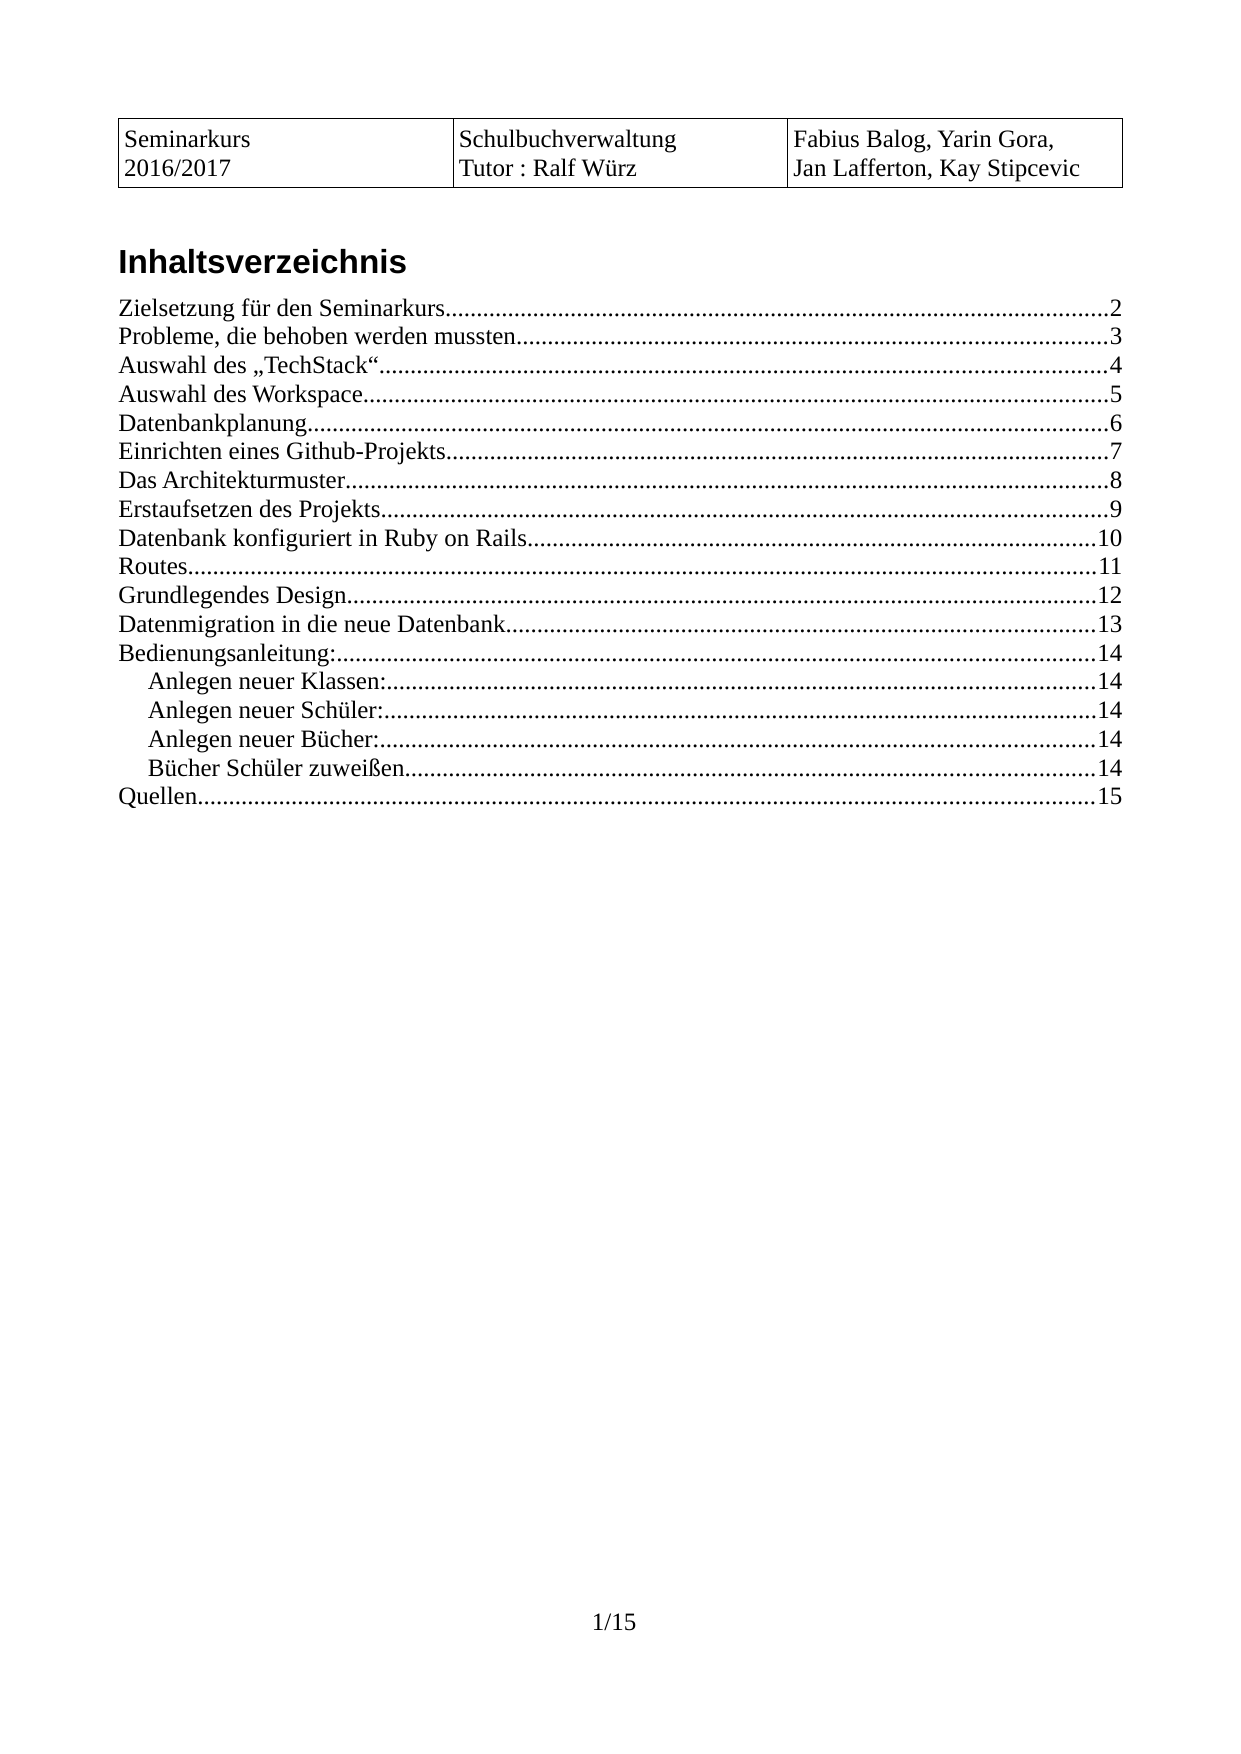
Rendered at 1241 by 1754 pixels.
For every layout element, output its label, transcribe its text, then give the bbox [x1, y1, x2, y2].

text Bücher Schüler zuweißen 14 [148, 753, 1122, 781]
text Auswahl des „TechStack“ 4 [118, 350, 1122, 379]
text Datenbank konfiguriert in Ruby on Rails 10 [118, 523, 1122, 551]
text Zielsetzung für den Seminarkurs 2 [118, 293, 1122, 321]
text Anlegen neuer Bücher: 14 [148, 724, 1122, 753]
text Bedienungsanleitung: 14 [118, 638, 1122, 666]
text Datenbankplanung 6 [118, 408, 1122, 436]
text Grundlegendes Design 12 [118, 580, 1122, 609]
text Auswahl des Workspace 5 [118, 379, 1122, 408]
text Anlegen neuer Schüler: 14 [148, 695, 1122, 724]
text Anlegen neuer Klassen: 14 [148, 666, 1122, 695]
text Routes 11 [118, 551, 1122, 580]
subtitle Inhaltsverzeichnis [118, 242, 1122, 280]
text Quellen 15 [118, 781, 1122, 810]
text Probleme, die behoben werden mussten 3 [118, 321, 1122, 350]
text Einrichten eines Github-Projekts 7 [118, 436, 1122, 465]
text Datenmigration in die neue Datenbank 13 [118, 609, 1122, 638]
text Erstaufsetzen des Projekts 9 [118, 494, 1122, 523]
text Das Architekturmuster 8 [118, 465, 1122, 494]
